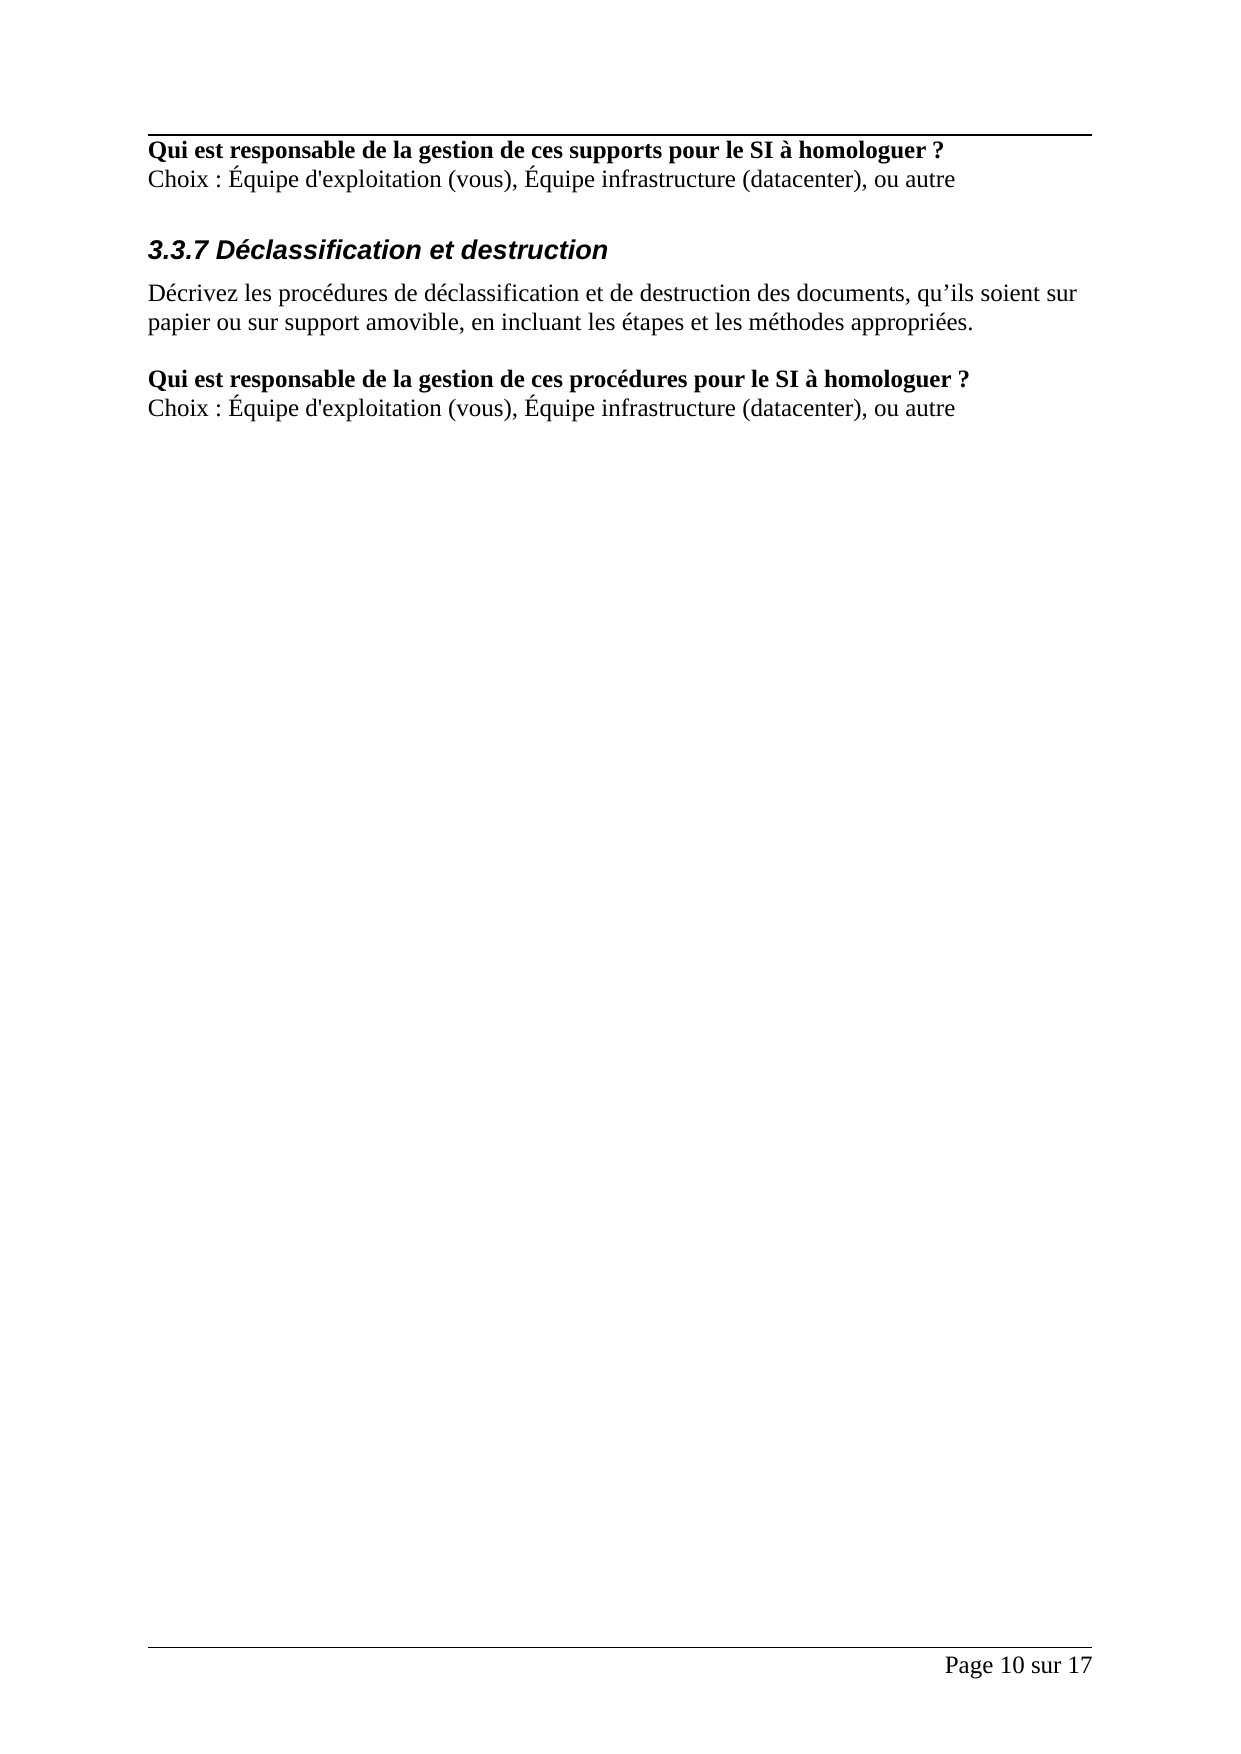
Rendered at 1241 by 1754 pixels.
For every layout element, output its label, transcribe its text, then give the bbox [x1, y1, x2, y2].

text Décrivez les procédures de déclassification et de destruction des documents, qu’ils soient sur papier ou sur support amovible, en incluant les étapes et les méthodes appropriées. [148, 278, 1092, 336]
text Qui est responsable de la gestion de ces procédures pour le SI à homologuer ? Choix : Équipe d'exploitation (vous), Équipe infrastructure (datacenter), ou autre [148, 364, 1092, 422]
subtitle 3.3.7 Déclassification et destruction [148, 234, 1092, 266]
text Qui est responsable de la gestion de ces supports pour le SI à homologuer ? Choix : Équipe d'exploitation (vous), Équipe infrastructure (datacenter), ou autre [148, 136, 1092, 193]
